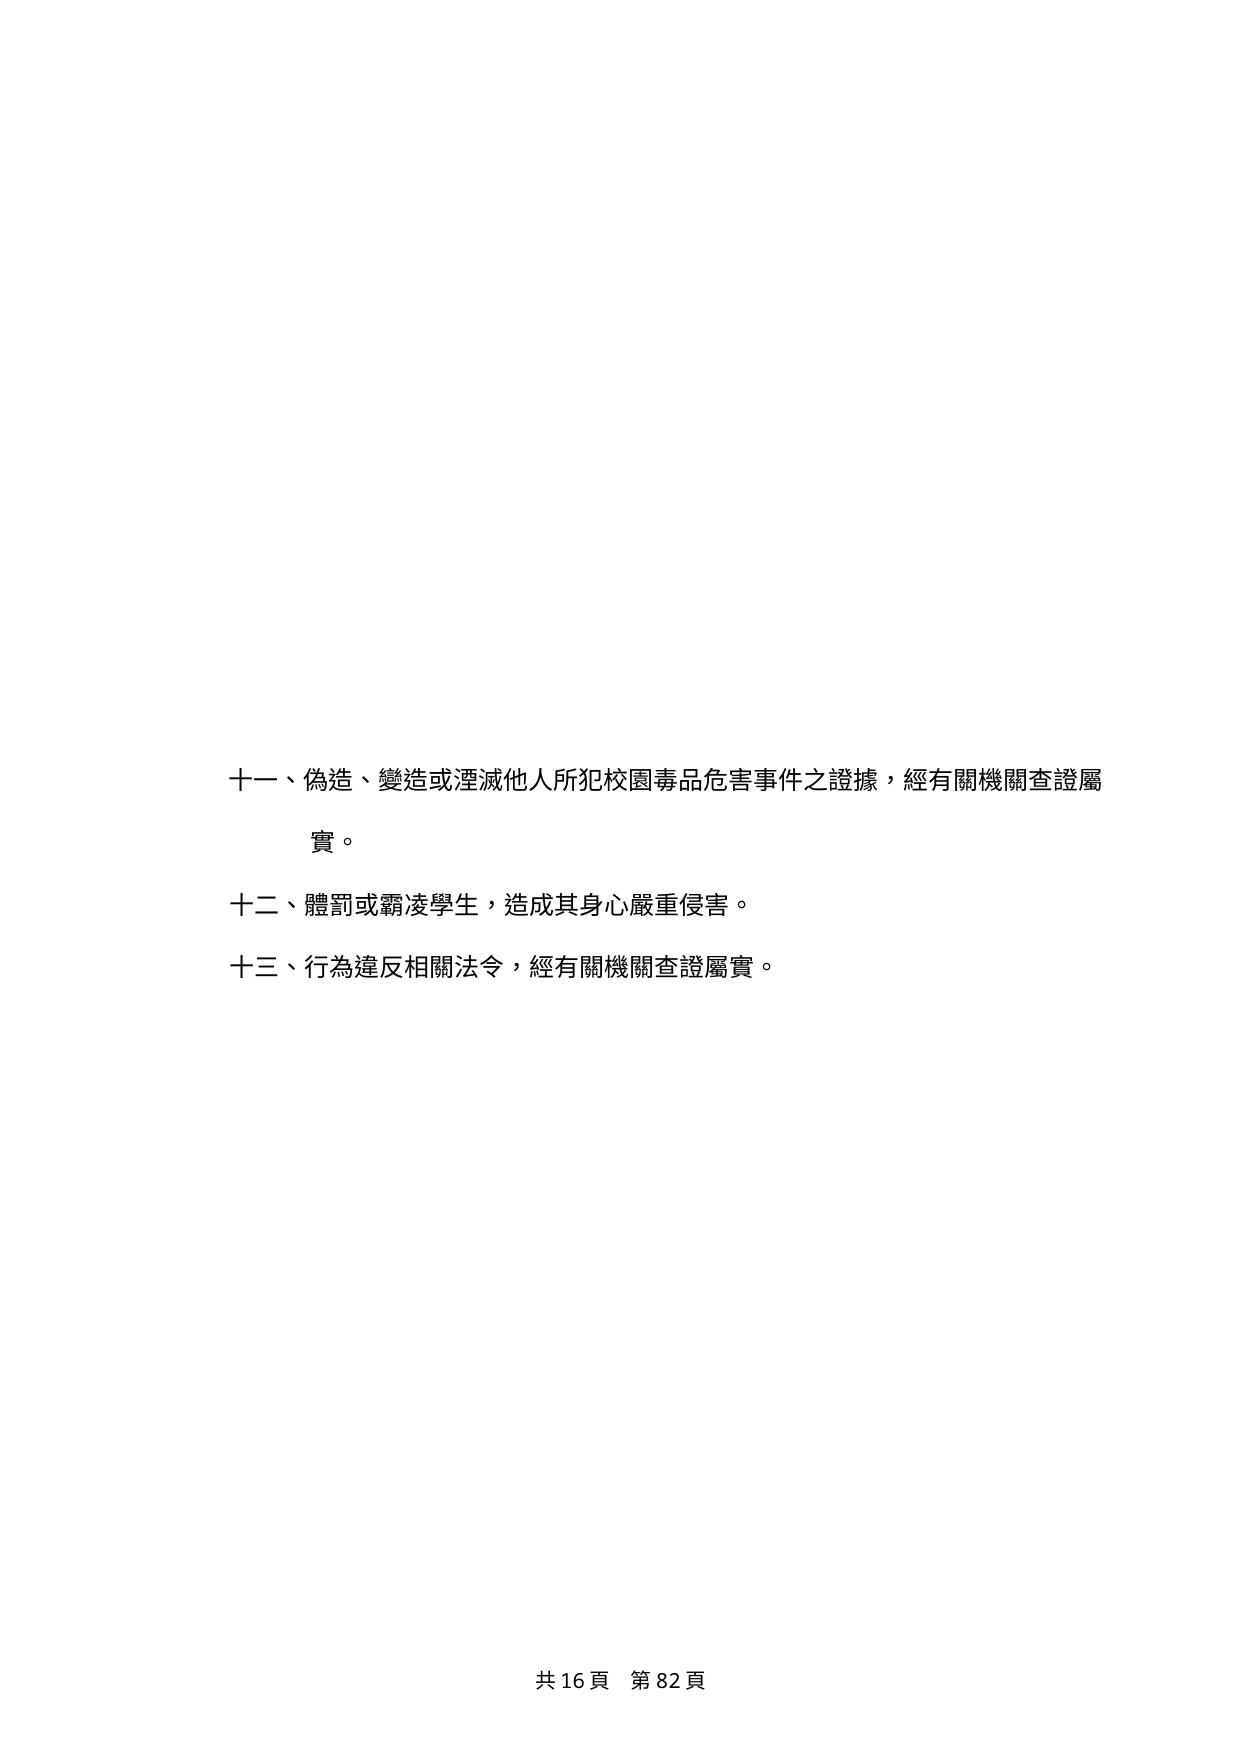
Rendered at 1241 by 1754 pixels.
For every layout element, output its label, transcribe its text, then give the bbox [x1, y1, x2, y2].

text 十一、偽造、變造或湮滅他人所犯校園毒品危害事件之證據，經有關機關查證屬實。 [229, 737, 1122, 862]
text 十二、體罰或霸凌學生，造成其身心嚴重侵害。 [118, 862, 1122, 924]
text 十三、行為違反相關法令，經有關機關查證屬實。 [118, 924, 1122, 987]
